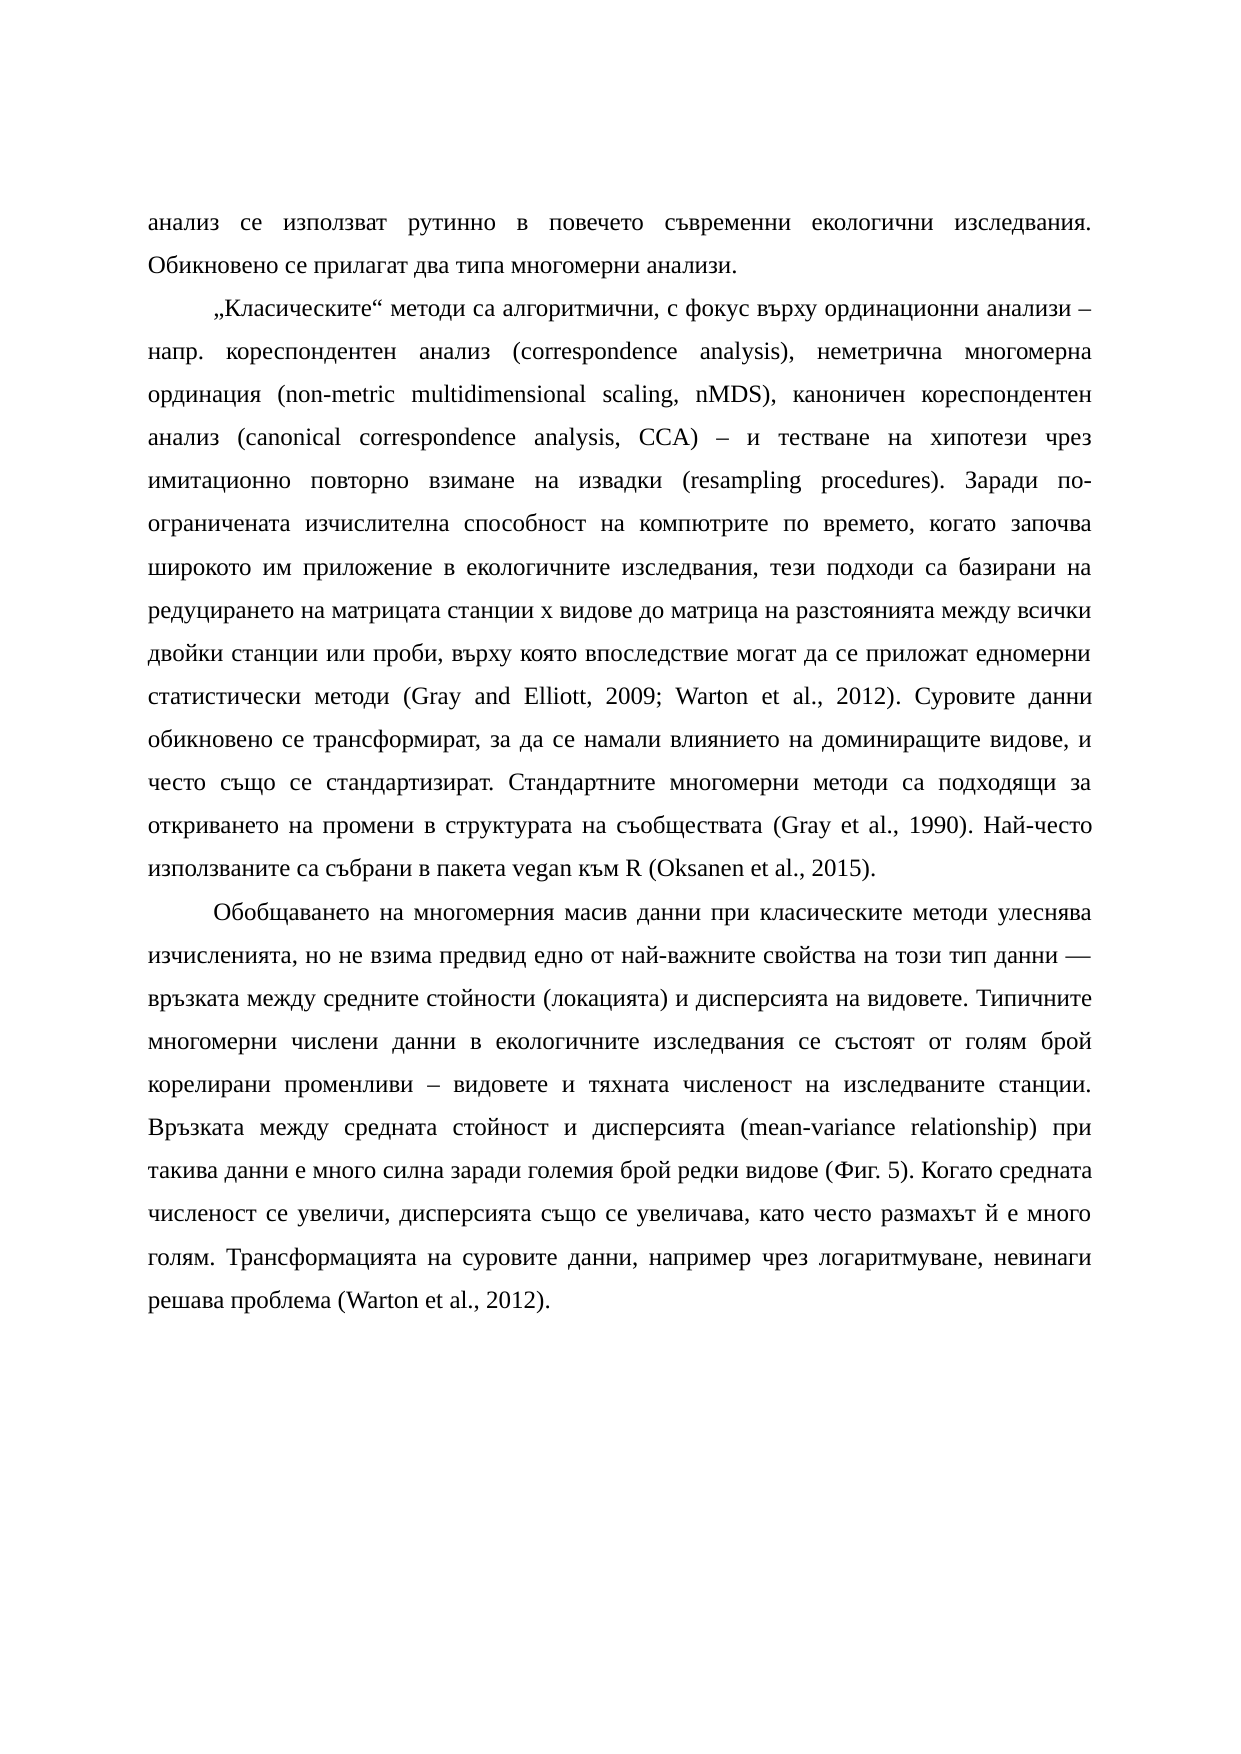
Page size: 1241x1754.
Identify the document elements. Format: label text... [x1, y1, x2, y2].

text „Класическите“ методи са алгоритмични, с фокус върху ординационни анализи – напр. кореспондентен анализ (correspondence analysis), неметрична многомерна ординация (non-metric multidimensional scaling, nMDS), каноничен кореспондентен анализ (canonical correspondence analysis, CCA) – и тестване на хипотези чрез имитационно повторно взимане на извадки (resampling procedures). Заради по-ограничената изчислителна способност на компютрите по времето, когато започва широкото им приложение в екологичните изследвания, тези подходи са базирани на редуцирането на матрицата станции х видове до матрица на разстоянията между всички двойки станции или проби, върху която впоследствие могат да се приложат едномерни статистически методи (Gray and Elliott, 2009; Warton et al., 2012). Суровите данни обикновено се трансформират, за да се намали влиянието на доминиращите видове, и често също се стандартизират. Стандартните многомерни методи са подходящи за откриването на промени в структурата на съобществата (Gray et al., 1990). Най-често използваните са събрани в пакета vegan към R (Oksanen et al., 2015). [148, 293, 1093, 882]
text анализ се използват рутинно в повечето съвременни екологични изследвания. Обикновено се прилагат два типа многомерни анализи. [148, 207, 1093, 278]
text Обобщаването на многомерния масив данни при класическите методи улеснява изчисленията, но не взима предвид едно от най-важните свойства на този тип данни — връзката между средните стойности (локацията) и дисперсията на видовете. Типичните многомерни числени данни в екологичните изследвания се състоят от голям брой корелирани променливи – видовете и тяхната численост на изследваните станции. Връзката между средната стойност и дисперсията (mean-variance relationship) при такива данни е много силна заради големия брой редки видове (Фиг. 5). Когато средната численост се увеличи, дисперсията също се увеличава, като често размахът й е много голям. Трансформацията на суровите данни, например чрез логаритмуване, невинаги решава проблема (Warton et al., 2012). [148, 897, 1093, 1313]
